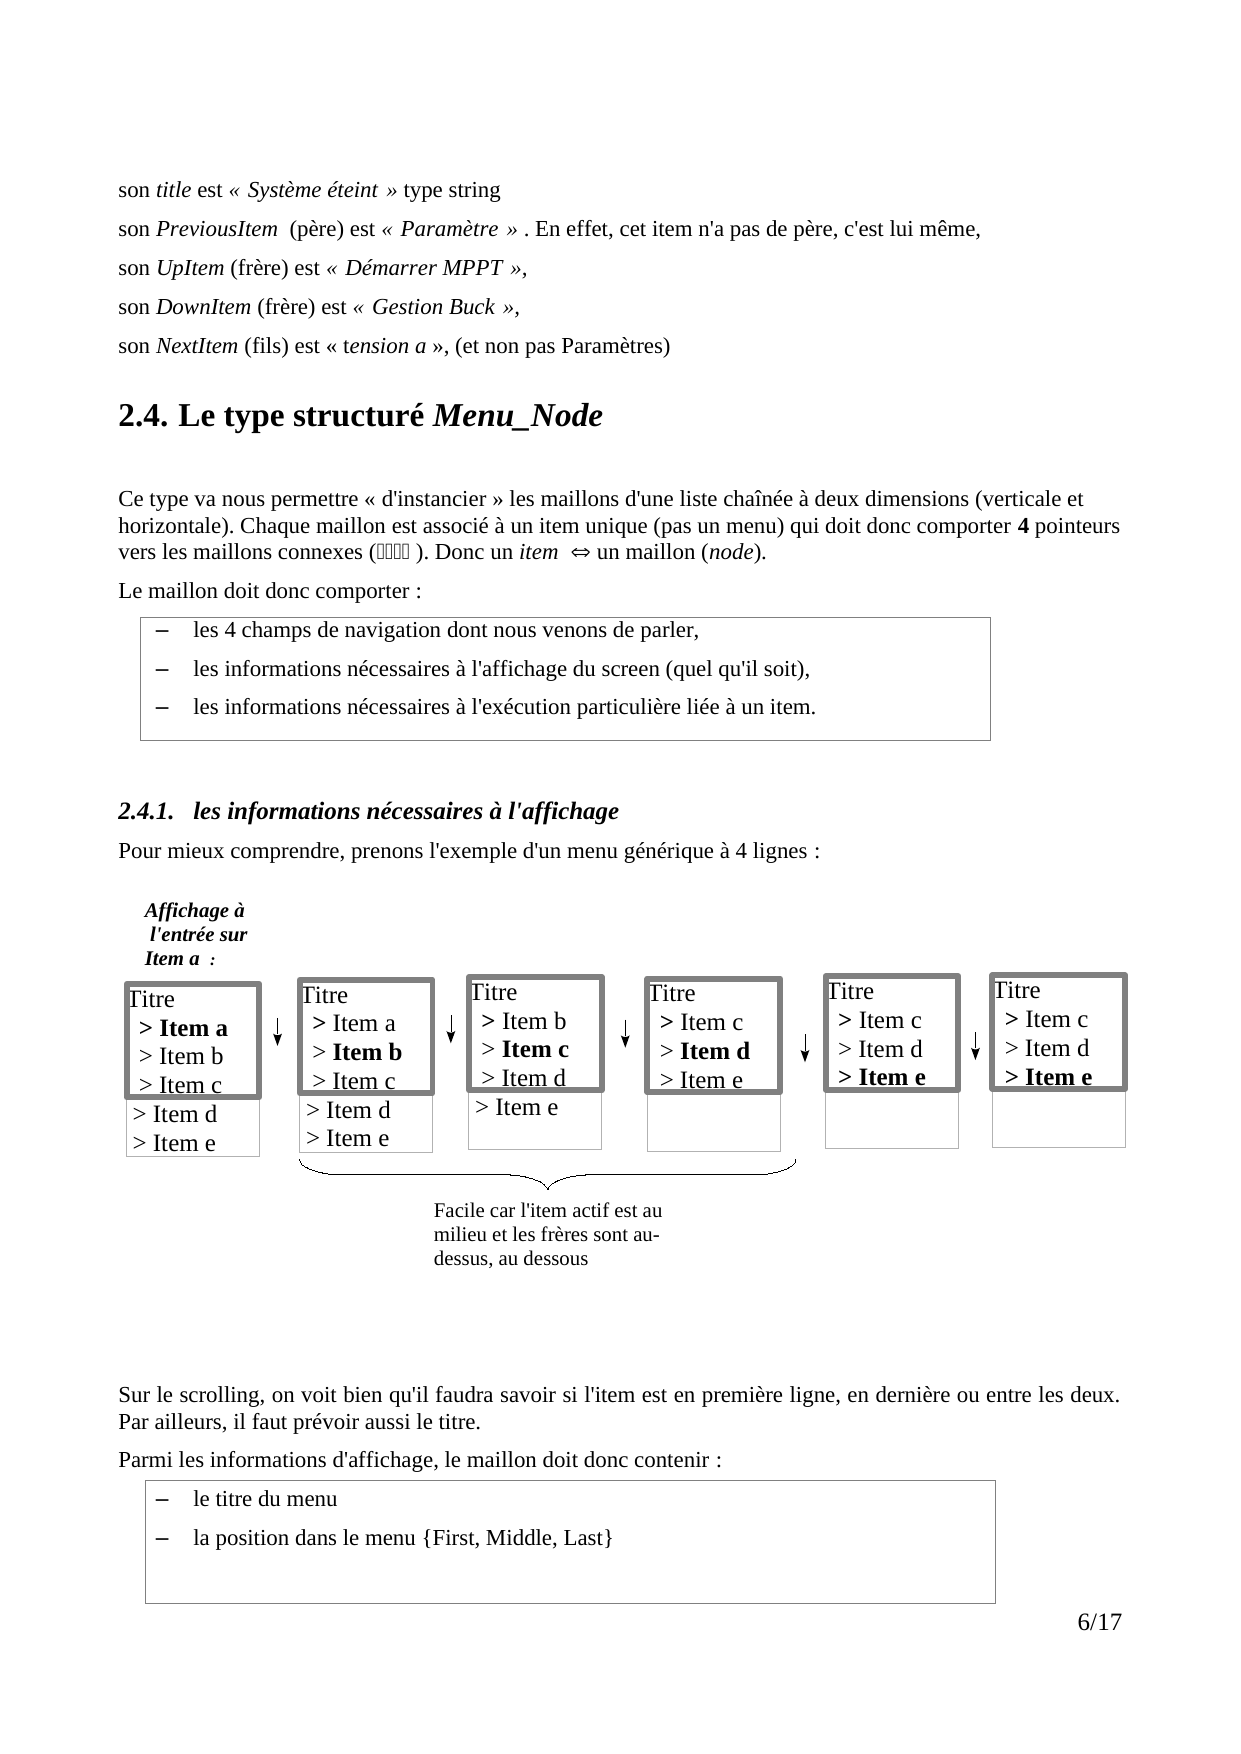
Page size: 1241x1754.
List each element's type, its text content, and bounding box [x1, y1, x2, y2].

list [991, 693, 1122, 720]
text Le maillon doit donc comporter : [118, 577, 1122, 603]
list les informations nécessaires à l'affichage du screen (quel qu'il soit), [156, 654, 990, 681]
text son title est « Système éteint » type string [118, 176, 1122, 203]
text son PreviousItem (père) est « Paramètre » . En effet, cet item n'a pas de père, c'est lui même, [118, 215, 1122, 242]
list les informations nécessaires à l'exécution particulière liée à un item. [156, 693, 990, 720]
text son NextItem (fils) est « tension a », (et non pas Paramètres) [118, 332, 1122, 358]
text Sur le scrolling, on voit bien qu'il faudra savoir si l'item est en première ligne, en dernière ou entre les deux. Par ailleurs, il faut prévoir aussi le titre. [118, 1381, 1122, 1434]
subtitle les informations nécessaires à l'affichage [118, 796, 1122, 825]
text Pour mieux comprendre, prenons l'exemple d'un menu générique à 4 lignes : [118, 837, 1122, 864]
list [991, 654, 1122, 681]
text son UpItem (frère) est « Démarrer MPPT », [118, 254, 1122, 280]
list les 4 champs de navigation dont nous venons de parler, [156, 616, 1122, 642]
list le titre du menu [156, 1485, 995, 1512]
subtitle Le type structuré Menu_Node [118, 396, 1122, 434]
list [996, 1485, 1122, 1512]
text Parmi les informations d'affichage, le maillon doit donc contenir : [118, 1447, 1122, 1473]
text son DownItem (frère) est « Gestion Buck », [118, 293, 1122, 319]
text Ce type va nous permettre « d'instancier » les maillons d'une liste chaînée à deux dimensions (verticale et horizontale). Chaque maillon est associé à un item unique (pas un menu) qui doit donc comporter 4 pointeurs vers les maillons connexes ( ). Donc un item  un maillon (node). [118, 485, 1122, 564]
list [996, 1524, 1122, 1551]
list la position dans le menu {First, Middle, Last} [156, 1524, 995, 1551]
